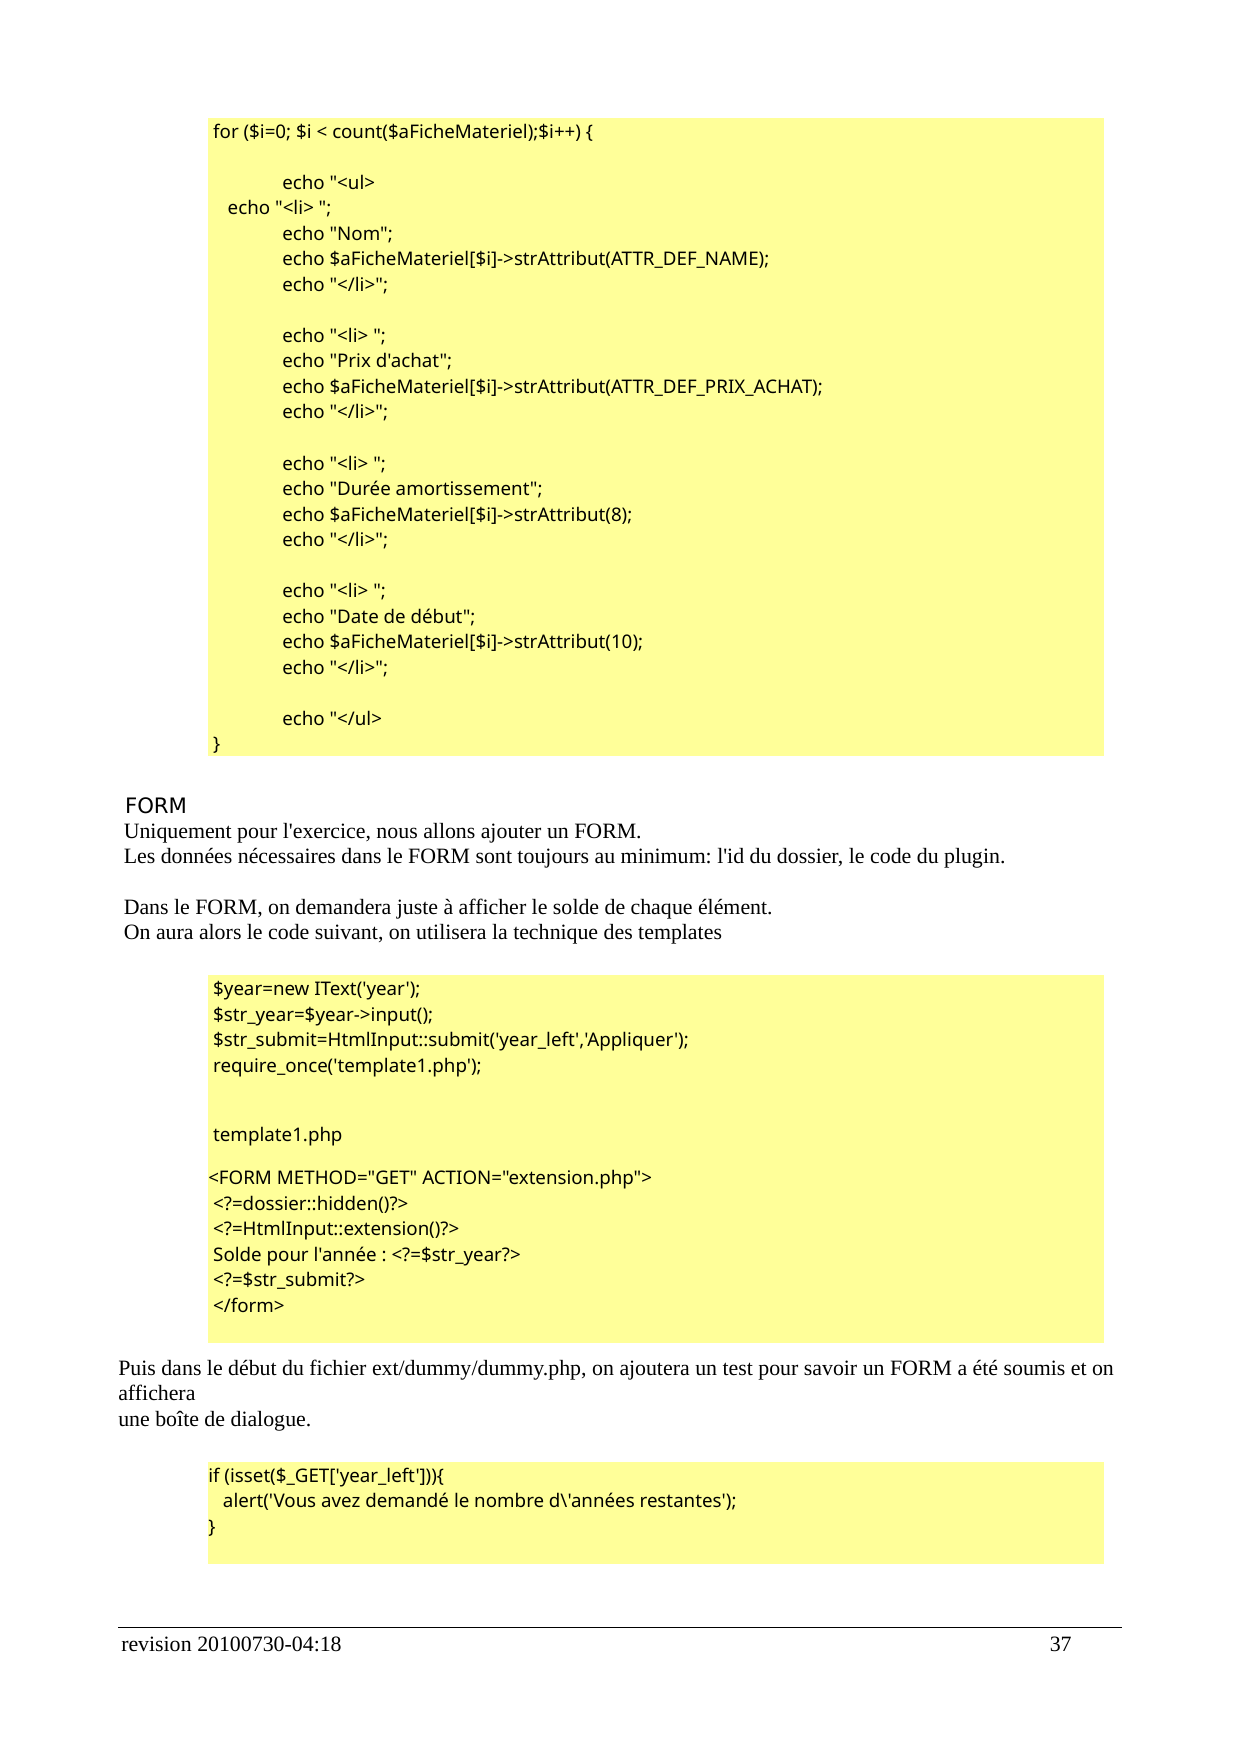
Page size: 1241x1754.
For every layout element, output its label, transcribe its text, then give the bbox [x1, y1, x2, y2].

text <FORM METHOD="GET" ACTION="extension.php"> <?=dossier::hidden()?> <?=HtmlInput::extension()?> Solde pour l'année : <?=$str_year?> <?=$str_submit?> </form> [208, 1164, 1104, 1343]
text template1.php [208, 1096, 1104, 1147]
subtitle FORM [118, 793, 1122, 818]
text $year=new IText('year'); $str_year=$year->input(); $str_submit=HtmlInput::submit('year_left','Appliquer'); require_once('template1.php'); [208, 975, 1104, 1077]
text for ($i=0; $i < count($aFicheMateriel);$i++) { echo "<ul> echo "<li> "; echo "Nom"; echo $aFicheMateriel[$i]->strAttribut(ATTR_DEF_NAME); echo "</li>"; echo "<li> "; echo "Prix d'achat"; echo $aFicheMateriel[$i]->strAttribut(ATTR_DEF_PRIX_ACHAT); echo "</li>"; echo "<li> "; echo "Durée amortissement"; echo $aFicheMateriel[$i]->strAttribut(8); echo "</li>"; echo "<li> "; echo "Date de début"; echo $aFicheMateriel[$i]->strAttribut(10); echo "</li>"; echo "</ul> } [208, 118, 1104, 756]
text Puis dans le début du fichier ext/dummy/dummy.php, on ajoutera un test pour savoir un FORM a été soumis et on affichera une boîte de dialogue. [118, 1355, 1122, 1456]
text if (isset($_GET['year_left'])){ alert('Vous avez demandé le nombre d\'années restantes'); } [208, 1462, 1104, 1564]
text Uniquement pour l'exercice, nous allons ajouter un FORM. Les données nécessaires dans le FORM sont toujours au minimum: l'id du dossier, le code du plugin. Dans le FORM, on demandera juste à afficher le solde de chaque élément. On aura alors le code suivant, on utilisera la technique des templates [118, 818, 1122, 969]
